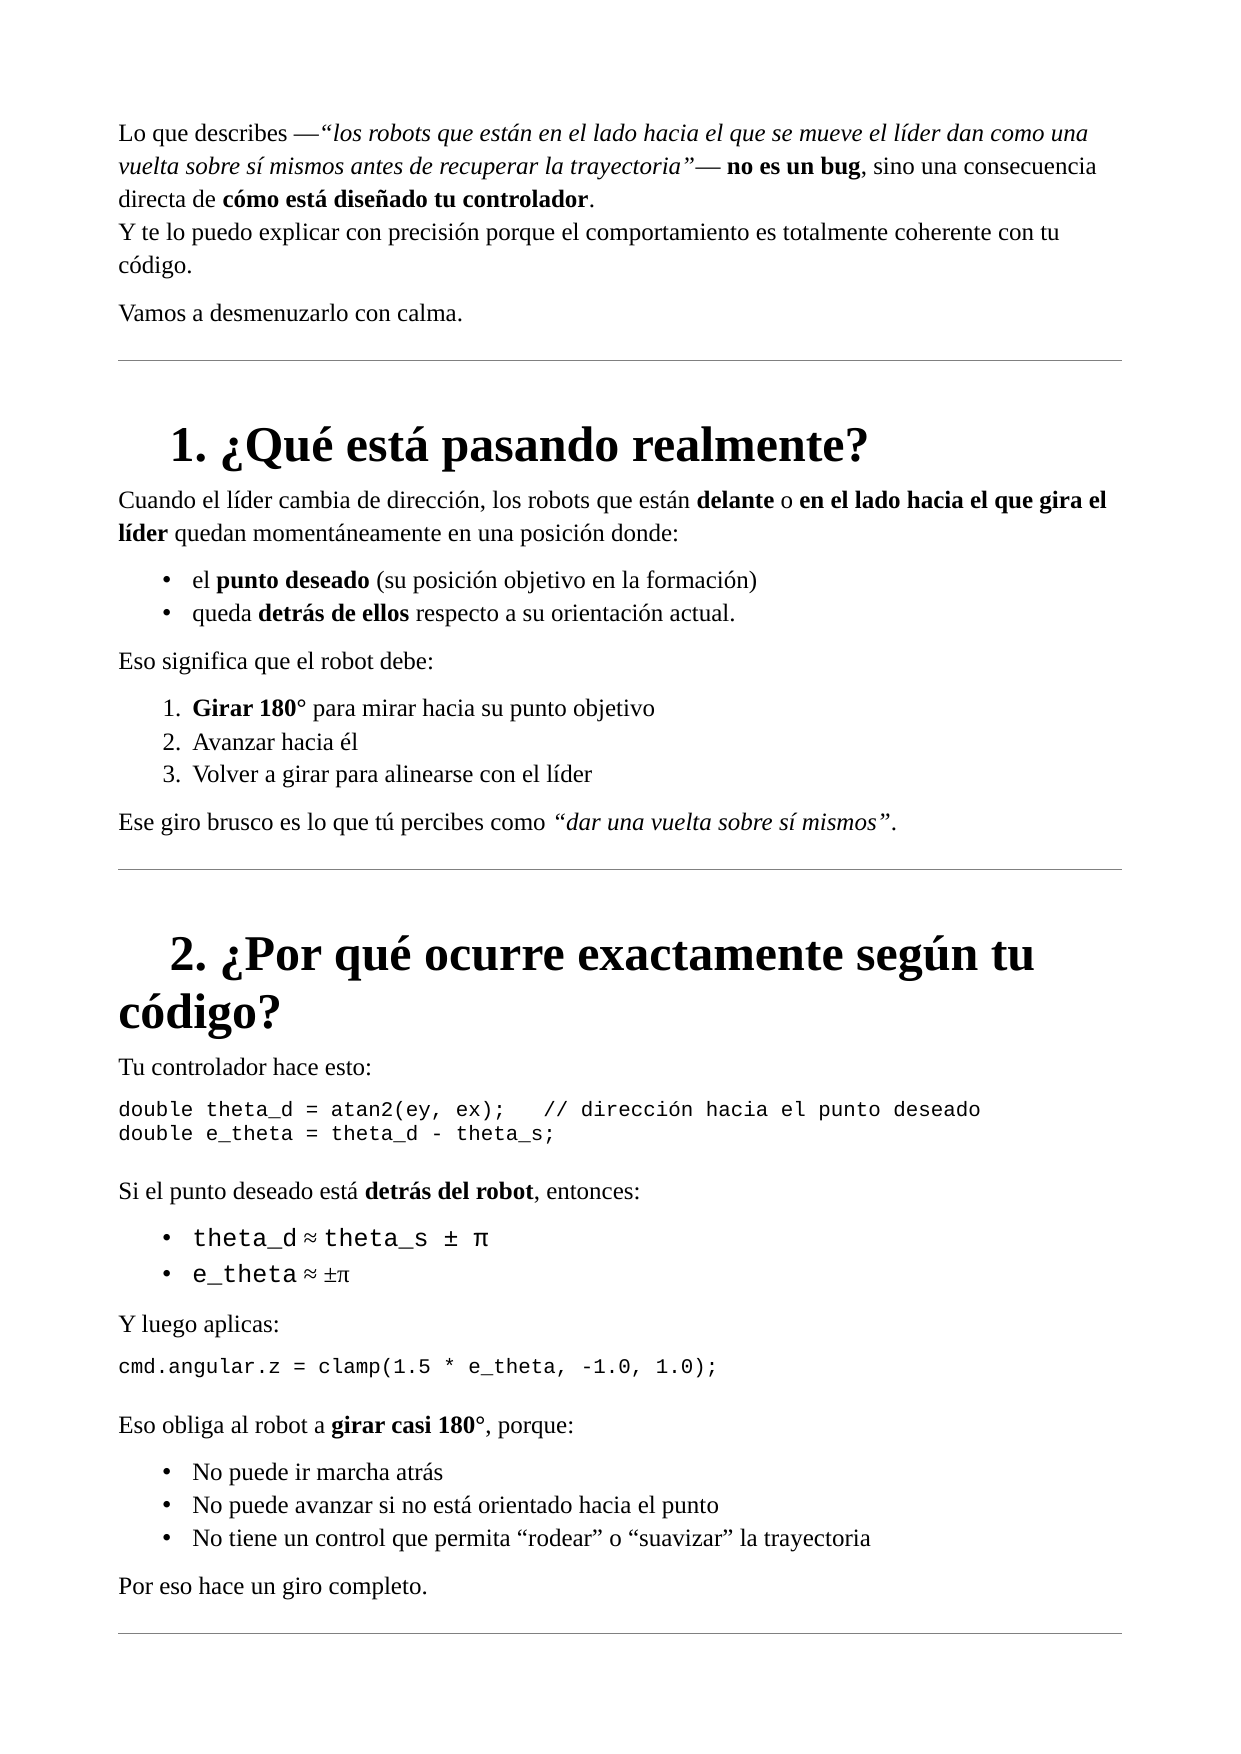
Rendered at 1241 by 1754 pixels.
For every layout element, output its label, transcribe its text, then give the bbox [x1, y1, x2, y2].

text double e_theta = theta_d - theta_s; [118, 1123, 1122, 1146]
text Ese giro brusco es lo que tú percibes como “dar una vuelta sobre sí mismos”. [118, 807, 1122, 836]
text Cuando el líder cambia de dirección, los robots que están delante o en el lado hacia el que gira el líder quedan momentáneamente en una posición donde: [118, 485, 1122, 546]
list el punto deseado (su posición objetivo en la formación) [162, 565, 1122, 594]
list queda detrás de ellos respecto a su orientación actual. [162, 598, 1122, 627]
list theta_d ≈ theta_s ± π [162, 1223, 1122, 1254]
text Si el punto deseado está detrás del robot, entonces: [118, 1176, 1122, 1205]
list No puede avanzar si no está orientado hacia el punto [162, 1490, 1122, 1519]
text Y luego aplicas: [118, 1309, 1122, 1338]
text Eso significa que el robot debe: [118, 646, 1122, 675]
subtitle 🧭 1. ¿Qué está pasando realmente? [118, 415, 1122, 472]
list No puede ir marcha atrás [162, 1457, 1122, 1486]
text Vamos a desmenuzarlo con calma. [118, 298, 1122, 327]
text Lo que describes —“los robots que están en el lado hacia el que se mueve el líder dan como una vuelta sobre sí mismos antes de recuperar la trayectoria”— no es un bug, sino una consecuencia directa de cómo está diseñado tu controlador. Y te lo puedo explicar con precisión porque el comportamiento es totalmente coherente con tu código. [118, 118, 1122, 279]
list Avanzar hacia él [162, 727, 1122, 755]
list Girar 180° para mirar hacia su punto objetivo [162, 693, 1122, 722]
text Tu controlador hace esto: [118, 1052, 1122, 1080]
text double theta_d = atan2(ey, ex); // dirección hacia el punto deseado [118, 1099, 1122, 1123]
list Volver a girar para alinearse con el líder [162, 759, 1122, 788]
list e_theta ≈ ±π [162, 1259, 1122, 1290]
text Por eso hace un giro completo. [118, 1571, 1122, 1600]
list No tiene un control que permita “rodear” o “suavizar” la trayectoria [162, 1523, 1122, 1552]
text Eso obliga al robot a girar casi 180°, porque: [118, 1410, 1122, 1438]
text cmd.angular.z = clamp(1.5 * e_theta, -1.0, 1.0); [118, 1357, 1122, 1380]
subtitle 🎯 2. ¿Por qué ocurre exactamente según tu código? [118, 924, 1122, 1039]
